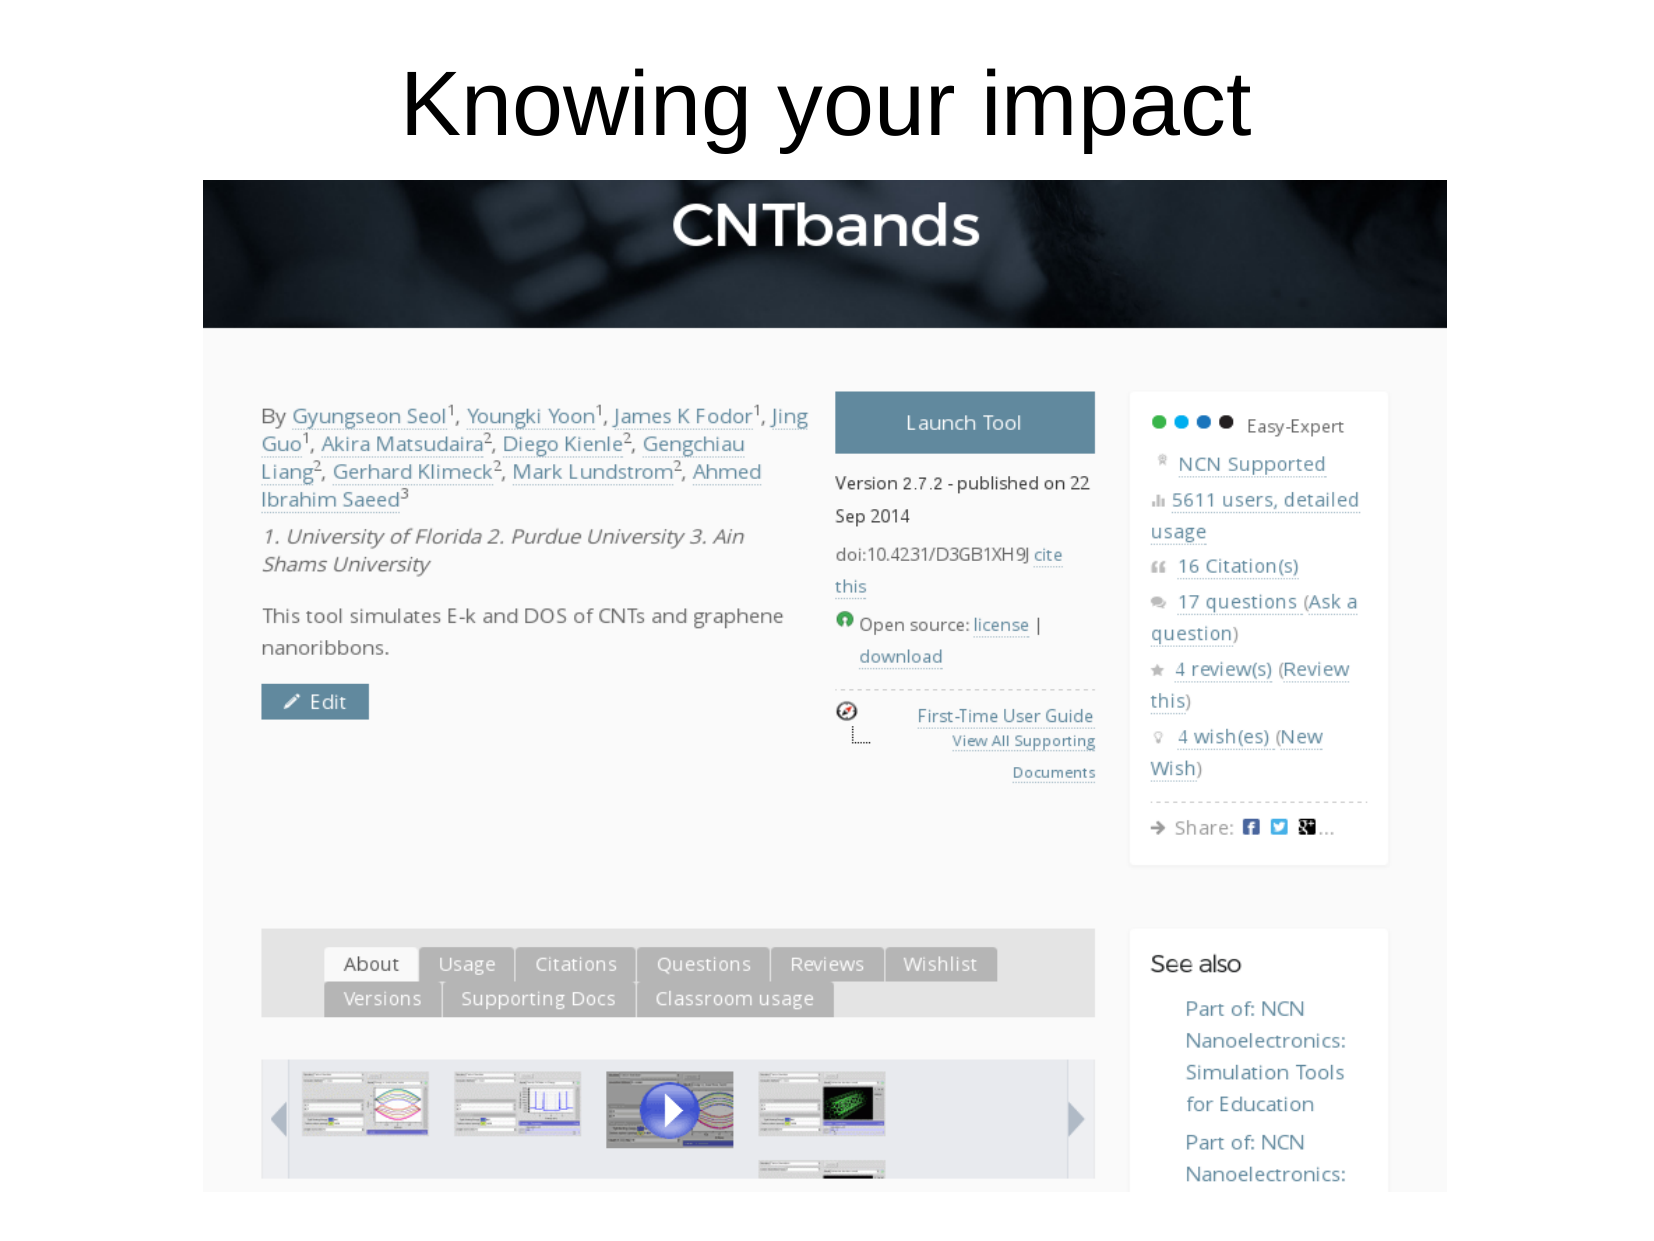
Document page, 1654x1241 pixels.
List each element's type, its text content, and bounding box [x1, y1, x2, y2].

title Knowing your impact [82, 46, 1571, 161]
picture [203, 180, 1447, 1192]
